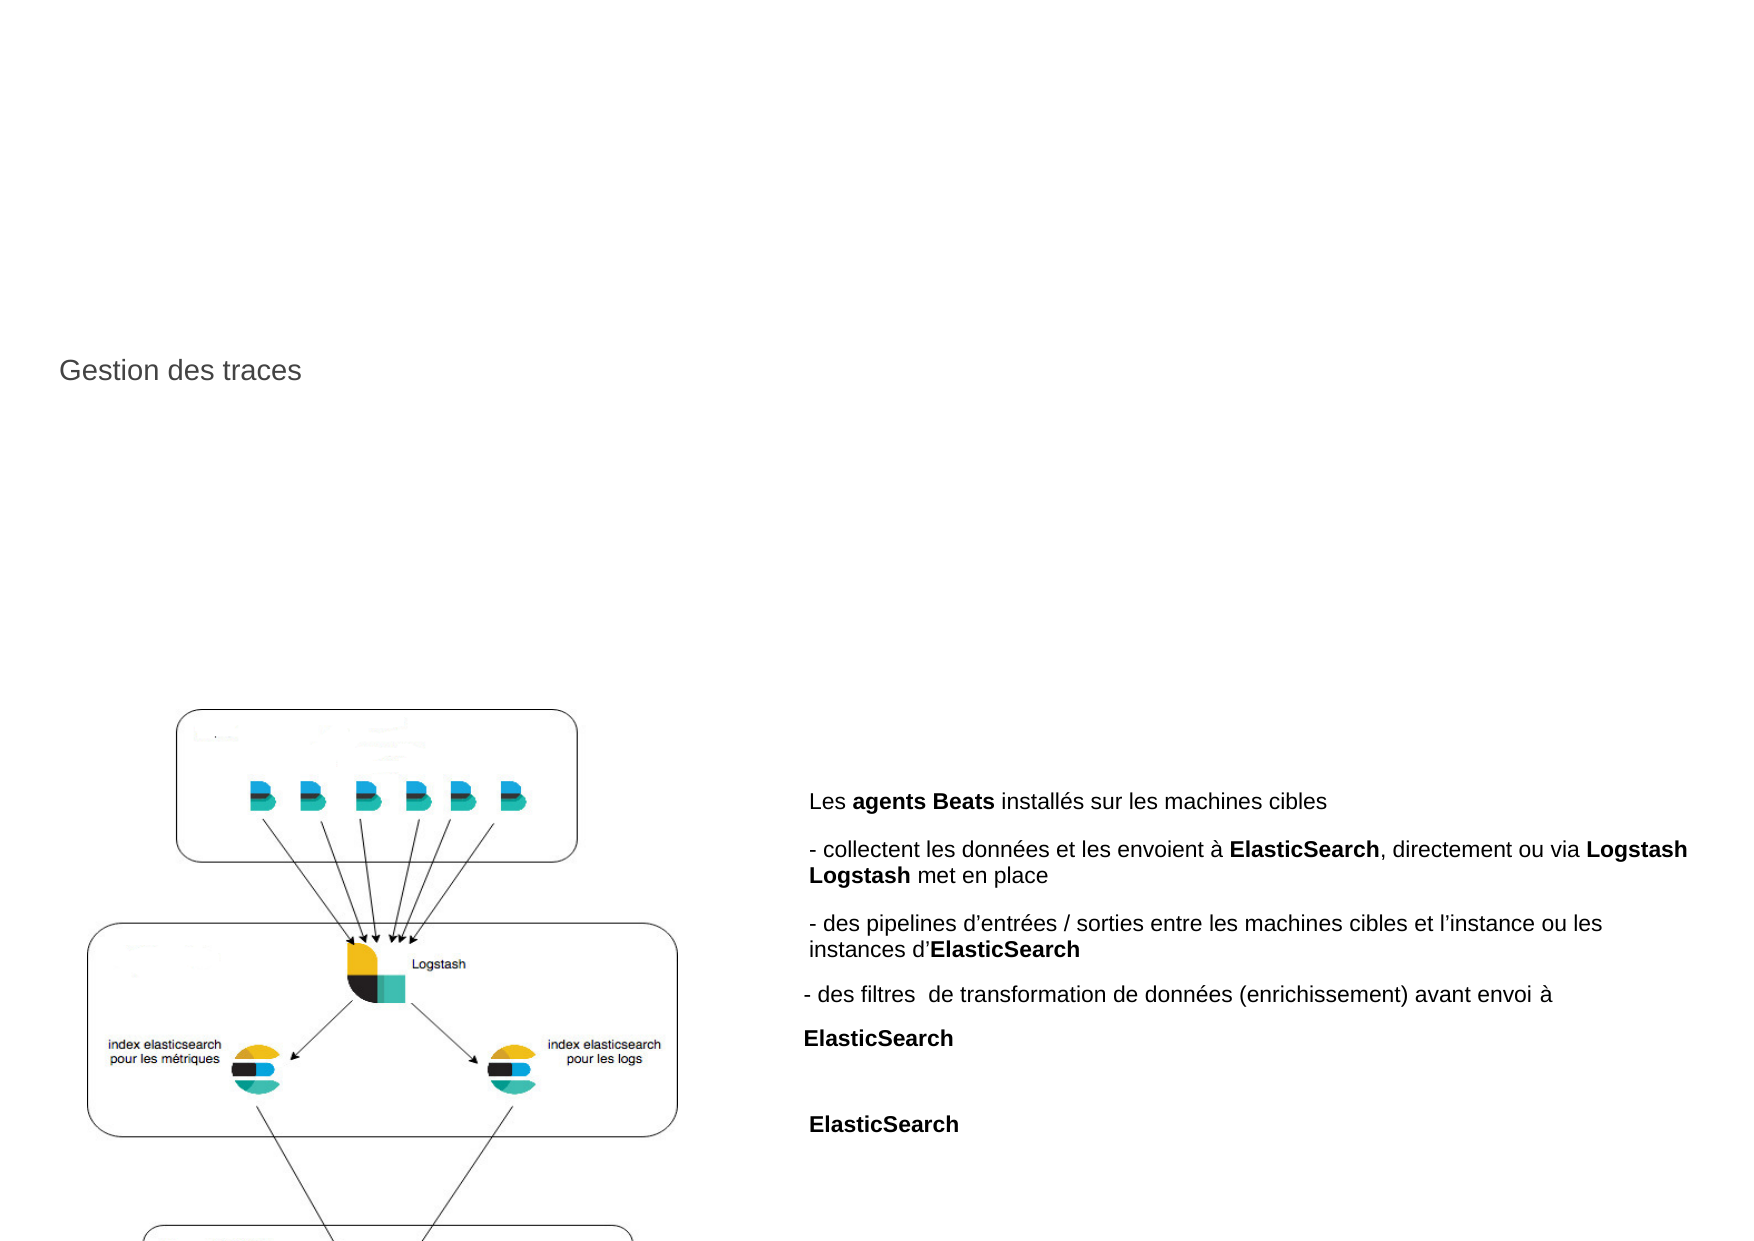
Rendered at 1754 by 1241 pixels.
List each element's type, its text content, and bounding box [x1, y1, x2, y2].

picture [87, 709, 678, 1241]
subtitle Gestion des traces [59, 353, 1695, 387]
text ElasticSearch [678, 1111, 1695, 1138]
text Les agents Beats installés sur les machines cibles [678, 788, 1695, 814]
text ElasticSearch [678, 1024, 1695, 1051]
text - collectent les données et les envoient à ElasticSearch, directement ou via Logstash [678, 836, 1695, 862]
text [59, 1024, 87, 1051]
text - des filtres de transformation de données (enrichissement) avant envoi à [678, 981, 1695, 1007]
text [59, 1111, 87, 1138]
text Logstash met en place [678, 862, 1695, 888]
text - des pipelines d’entrées / sorties entre les machines cibles et l’instance ou les instances d’ElasticSearch [678, 910, 1695, 963]
text [59, 862, 87, 888]
